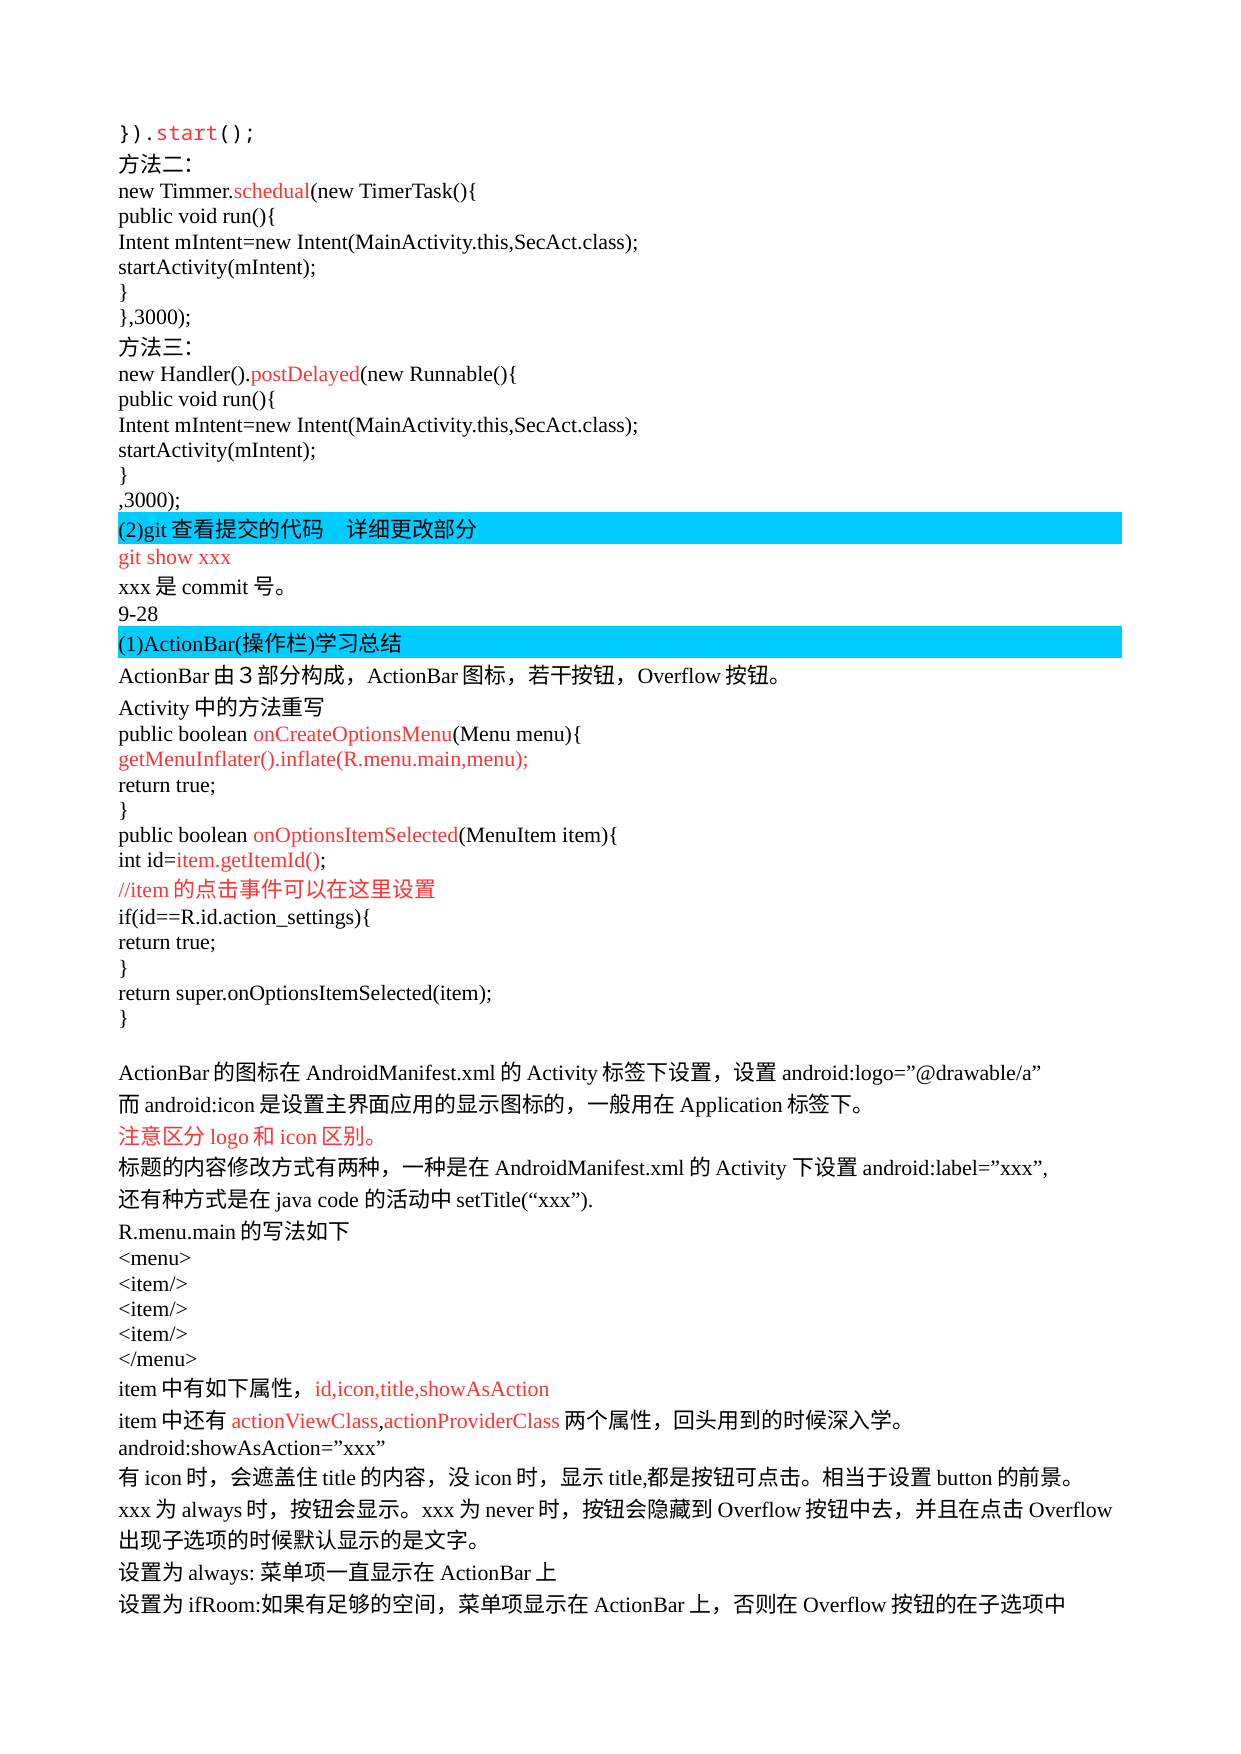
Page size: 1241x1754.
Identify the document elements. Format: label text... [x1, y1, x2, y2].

text return super.onOptionsItemSelected(item); [118, 980, 1122, 1005]
text return true; [118, 772, 1122, 797]
text return true; [118, 929, 1122, 954]
text if(id==R.id.action_settings){ [118, 904, 1122, 929]
text //item的点击事件可以在这里设置 [118, 872, 1122, 904]
text <item/> [118, 1321, 1122, 1346]
text },3000); [118, 304, 1122, 329]
text } [118, 1005, 1122, 1030]
text } [118, 462, 1122, 487]
text ActionBar由３部分构成，ActionBar图标，若干按钮，Overflow按钮。 [118, 658, 1122, 689]
text </menu> [118, 1346, 1122, 1371]
text xxx为always时，按钮会显示。xxx为never时，按钮会隐藏到Overflow按钮中去，并且在点击Overflow出现子选项的时候默认显示的是文字。 [118, 1492, 1122, 1555]
text Intent mIntent=new Intent(MainActivity.this,SecAct.class); [118, 229, 1122, 254]
text new Handler().postDelayed(new Runnable(){ [118, 361, 1122, 386]
text } [118, 954, 1122, 980]
text startActivity(mIntent); [118, 437, 1122, 462]
text item中还有actionViewClass,actionProviderClass两个属性，回头用到的时候深入学。 [118, 1403, 1122, 1435]
text git show xxx [118, 544, 1122, 569]
text android:showAsAction=”xxx” [118, 1435, 1122, 1460]
text }).start(); [118, 118, 1122, 147]
text } [118, 797, 1122, 822]
text 方法三： [118, 329, 1122, 361]
text 有icon时，会遮盖住title的内容，没icon时，显示title,都是按钮可点击。相当于设置button的前景。 [118, 1460, 1122, 1492]
text xxx是commit号。 [118, 569, 1122, 601]
text 而android:icon是设置主界面应用的显示图标的，一般用在Application标签下。 [118, 1087, 1122, 1119]
text int id=item.getItemId(); [118, 847, 1122, 872]
text <item/> [118, 1296, 1122, 1321]
text 方法二： [118, 147, 1122, 178]
text (1)ActionBar(操作栏)学习总结 [118, 626, 1122, 658]
text 还有种方式是在java code 的活动中setTitle(“xxx”). [118, 1182, 1122, 1214]
text 9-28 [118, 601, 1122, 626]
text public boolean onCreateOptionsMenu(Menu menu){ [118, 721, 1122, 746]
text 设置为ifRoom:如果有足够的空间，菜单项显示在ActionBar上，否则在Overflow按钮的在子选项中 [118, 1587, 1122, 1618]
text } [118, 279, 1122, 304]
text Activity中的方法重写 [118, 689, 1122, 721]
text new Timmer.schedual(new TimerTask(){ [118, 178, 1122, 203]
text 标题的内容修改方式有两种，一种是在AndroidManifest.xml的Activity 下设置android:label=”xxx”, [118, 1150, 1122, 1182]
text getMenuInflater().inflate(R.menu.main,menu); [118, 746, 1122, 772]
text <item/> [118, 1271, 1122, 1296]
text startActivity(mIntent); [118, 254, 1122, 279]
text 注意区分logo和icon区别。 [118, 1119, 1122, 1150]
text ,3000); [118, 487, 1122, 512]
text item中有如下属性，id,icon,title,showAsAction [118, 1371, 1122, 1403]
text (2)git查看提交的代码 详细更改部分 [118, 512, 1122, 544]
text ActionBar的图标在AndroidManifest.xml的Activity标签下设置，设置android:logo=”@drawable/a” [118, 1055, 1122, 1087]
text 设置为always: 菜单项一直显示在ActionBar上 [118, 1555, 1122, 1587]
text <menu> [118, 1245, 1122, 1271]
text public void run(){ Intent mIntent=new Intent(MainActivity.this,SecAct.class); [118, 386, 1122, 437]
text public void run(){ [118, 203, 1122, 229]
text public boolean onOptionsItemSelected(MenuItem item){ [118, 822, 1122, 847]
text R.menu.main的写法如下 [118, 1214, 1122, 1245]
